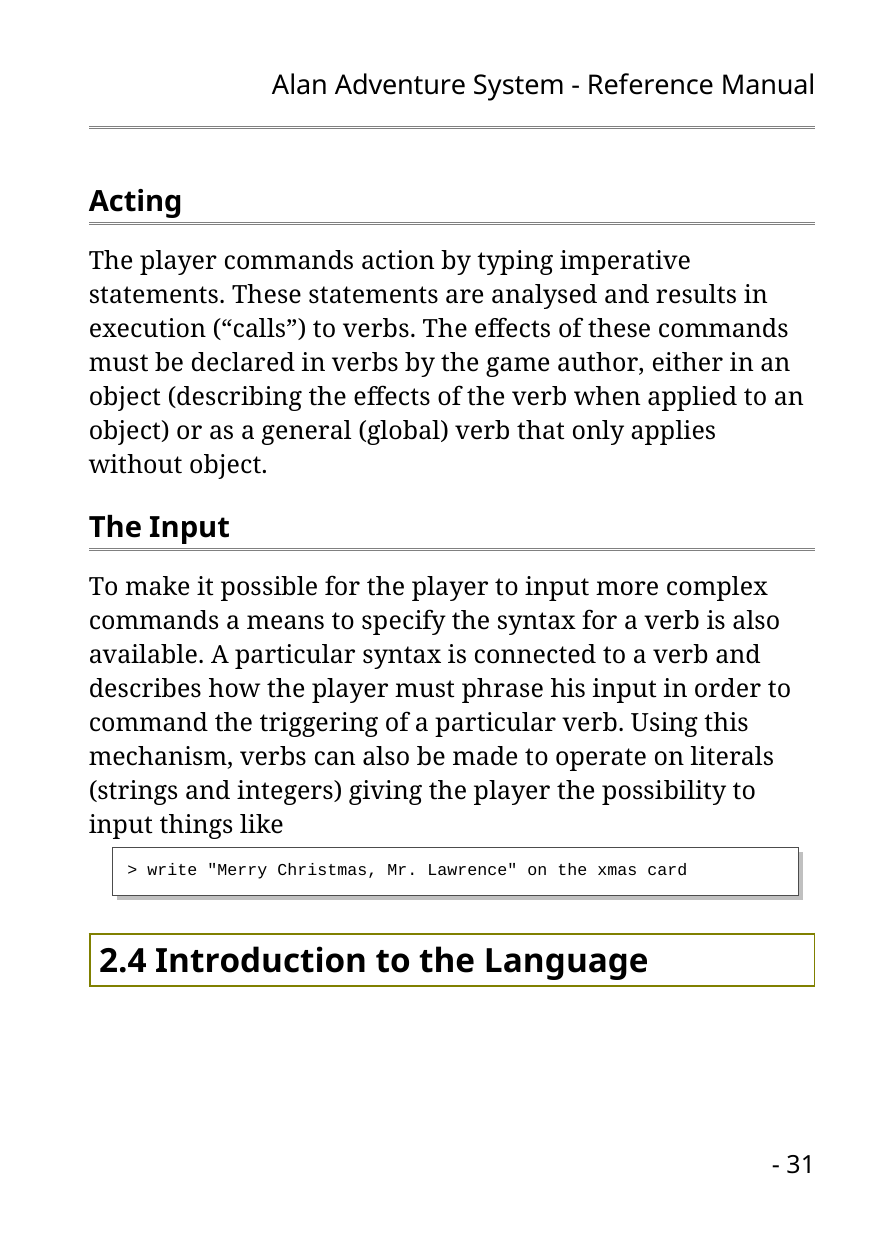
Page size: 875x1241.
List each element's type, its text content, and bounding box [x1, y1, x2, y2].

subtitle Acting [88, 180, 815, 224]
text To make it possible for the player to input more complex commands a means to specify the syntax for a verb is also available. A particular syntax is connected to a verb and describes how the player must phrase his input in order to command the triggering of a particular verb. Using this mechanism, verbs can also be made to operate on literals (strings and integers) giving the player the possi­bility to input things like [88, 569, 815, 841]
subtitle The Input [88, 506, 815, 550]
text The player commands action by typing imperative statements. These statements are analysed and results in execution (“calls”) to verbs. The effects of these commands must be declared in verbs by the game author, either in an object (describing the effects of the verb when applied to an object) or as a general (global) verb that only applies without object. [88, 243, 815, 481]
text > write "Merry Christmas, Mr. Lawrence" on the xmas card [113, 848, 798, 895]
subtitle Introduction to the Language [91, 935, 814, 985]
